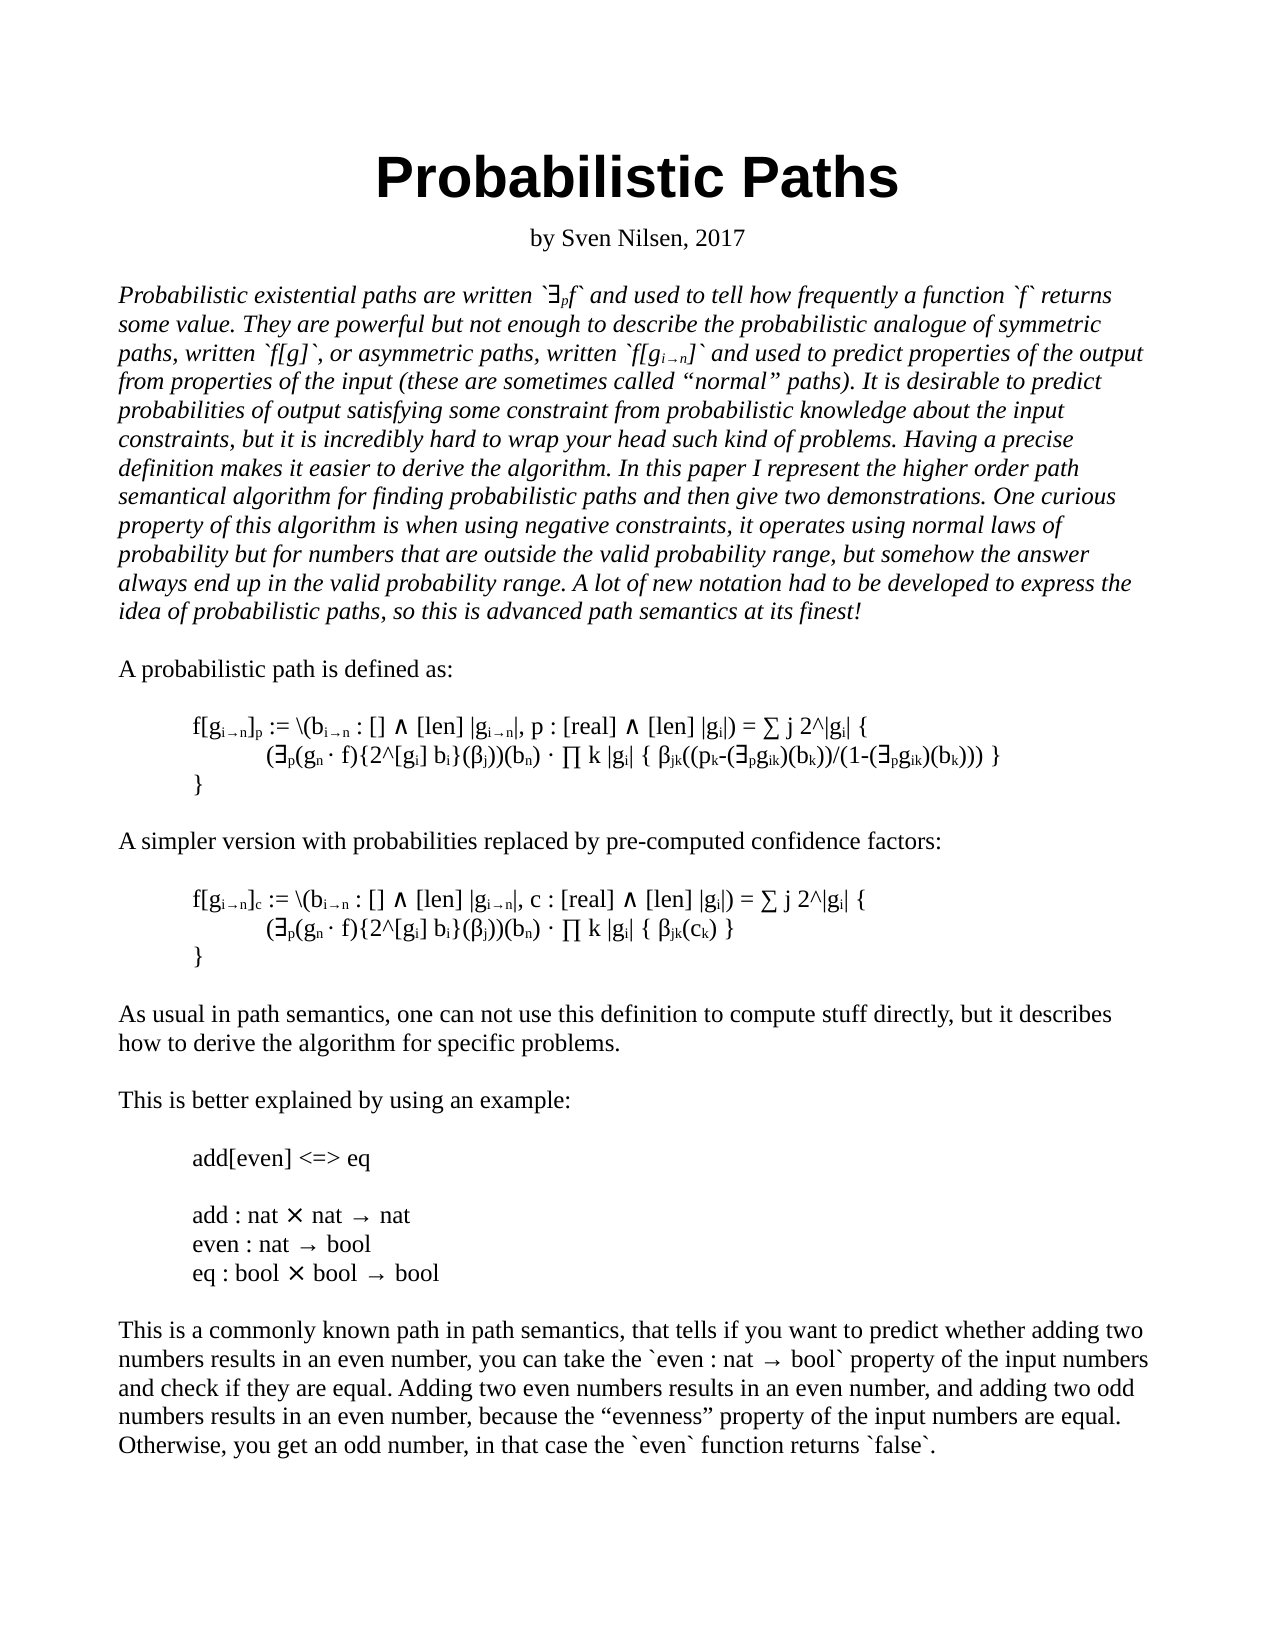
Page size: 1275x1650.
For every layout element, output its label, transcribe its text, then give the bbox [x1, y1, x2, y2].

title Probabilistic Paths [118, 143, 1157, 210]
text A probabilistic path is defined as: [118, 654, 1157, 683]
text f[gi→n]p := \(bi→n : [] ∧ [len] |gi→n|, p : [real] ∧ [len] |gi|) = ∑ j 2^|gi| { [118, 711, 1157, 740]
text } [118, 941, 1157, 970]
text by Sven Nilsen, 2017 [118, 223, 1157, 251]
text f[gi→n]c := \(bi→n : [] ∧ [len] |gi→n|, c : [real] ∧ [len] |gi|) = ∑ j 2^|gi| { [118, 884, 1157, 913]
text Probabilistic existential paths are written `∃pf` and used to tell how frequently a function `f` returns some value. They are powerful but not enough to describe the probabilistic analogue of symmetric paths, written `f[g]`, or asymmetric paths, written `f[gi→n]` and used to predict properties of the output from properties of the input (these are sometimes called “normal” paths). It is desirable to predict probabilities of output satisfying some constraint from probabilistic knowledge about the input constraints, but it is incredibly hard to wrap your head such kind of problems. Having a precise definition makes it easier to derive the algorithm. In this paper I represent the higher order path semantical algorithm for finding probabilistic paths and then give two demonstrations. One curious property of this algorithm is when using negative constraints, it operates using normal laws of probability but for numbers that are outside the valid probability range, but somehow the answer always end up in the valid probability range. A lot of new notation had to be developed to express the idea of probabilistic paths, so this is advanced path semantics at its finest! [118, 280, 1157, 625]
text } [118, 769, 1157, 798]
text add : nat ⨯ nat → nat [118, 1200, 1157, 1229]
text add[even] <=> eq [118, 1143, 1157, 1171]
text As usual in path semantics, one can not use this definition to compute stuff directly, but it describes how to derive the algorithm for specific problems. [118, 999, 1157, 1056]
text This is a commonly known path in path semantics, that tells if you want to predict whether adding two numbers results in an even number, you can take the `even : nat → bool` property of the input numbers and check if they are equal. Adding two even numbers results in an even number, and adding two odd numbers results in an even number, because the “evenness” property of the input numbers are equal. Otherwise, you get an odd number, in that case the `even` function returns `false`. [118, 1315, 1157, 1459]
text A simpler version with probabilities replaced by pre-computed confidence factors: [118, 826, 1157, 855]
text This is better explained by using an example: [118, 1085, 1157, 1114]
text (∃p(gn · f){2^[gi] bi}(βj))(bn) · ∏ k |gi| { βjk(ck) } [118, 913, 1157, 941]
text even : nat → bool [118, 1229, 1157, 1258]
text (∃p(gn · f){2^[gi] bi}(βj))(bn) · ∏ k |gi| { βjk((pk-(∃pgik)(bk))/(1-(∃pgik)(bk))) } [118, 740, 1157, 769]
text eq : bool ⨯ bool → bool [118, 1258, 1157, 1286]
